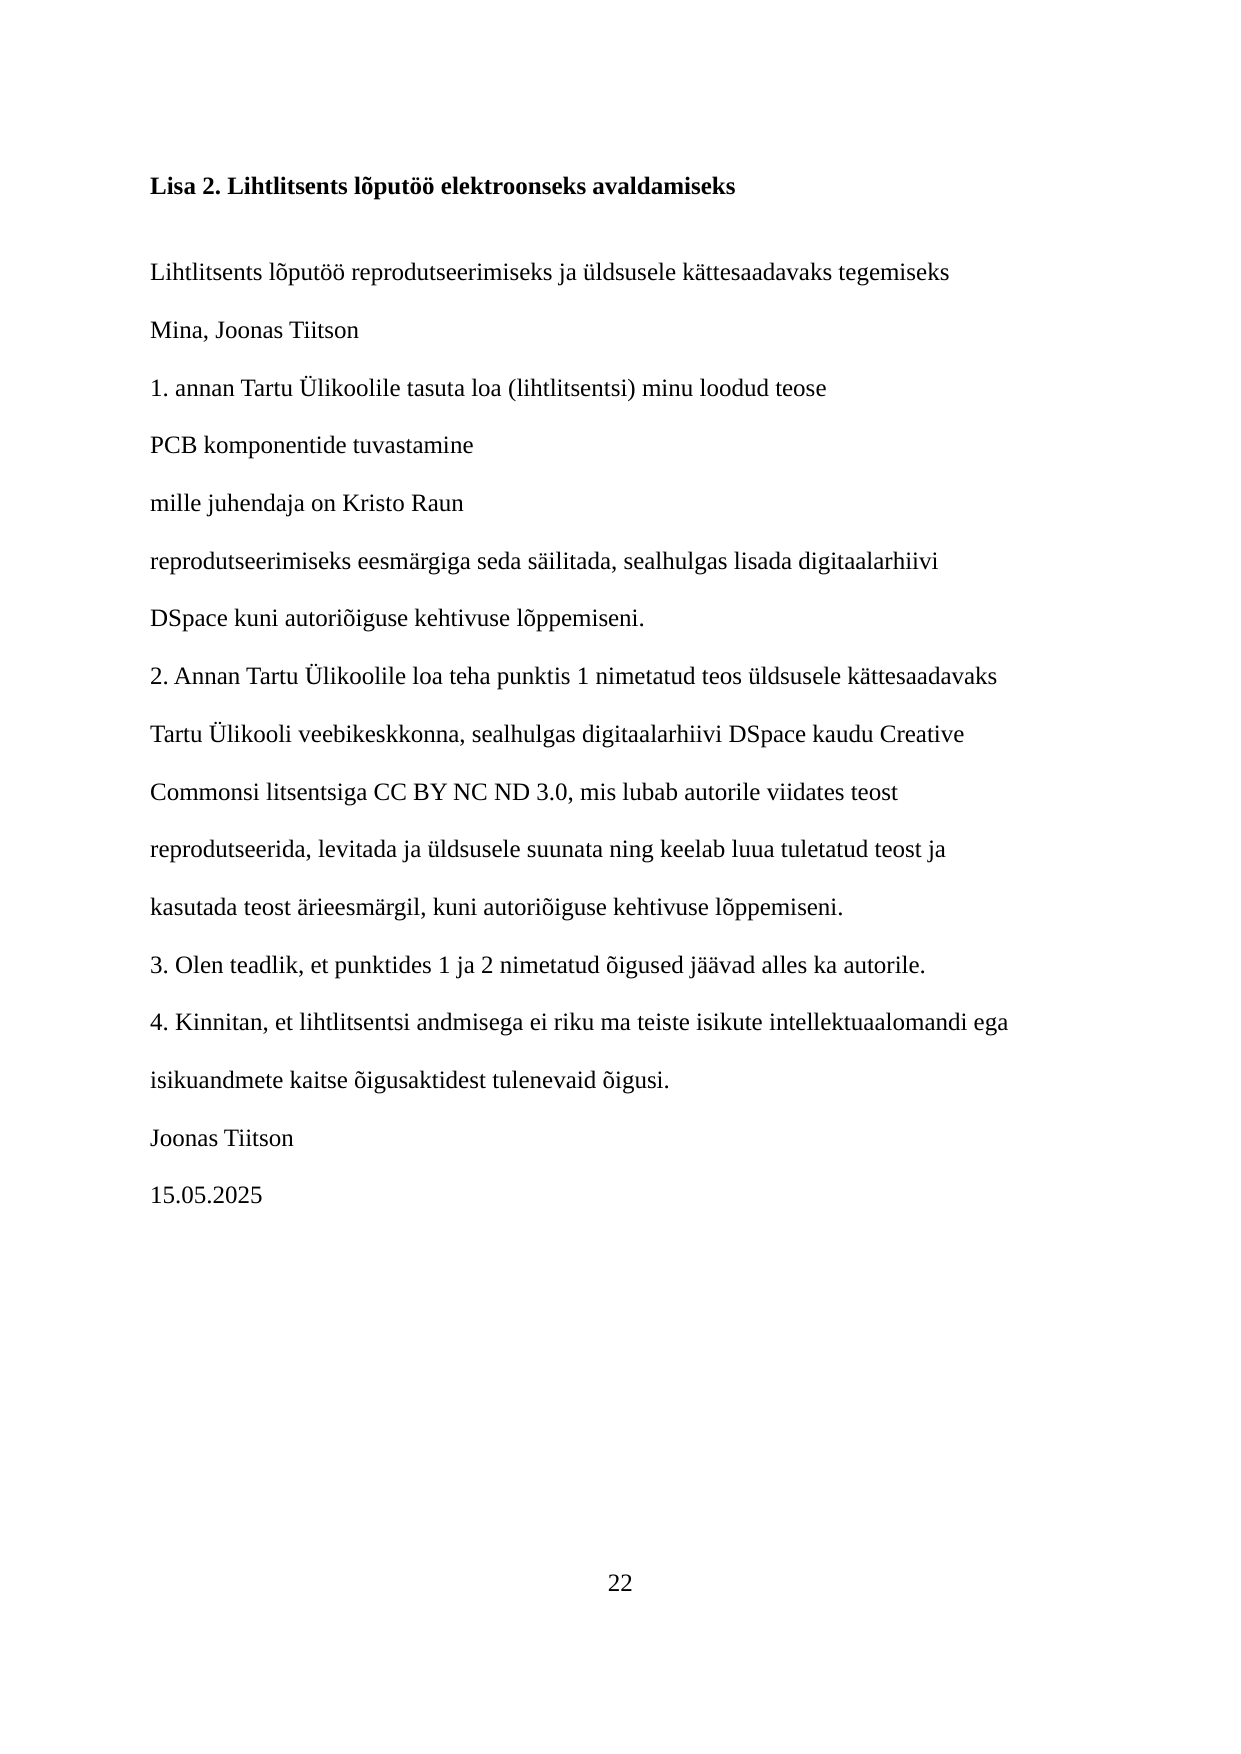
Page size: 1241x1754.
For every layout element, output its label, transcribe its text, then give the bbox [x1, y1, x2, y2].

text Commonsi litsentsiga CC BY NC ND 3.0, mis lubab autorile viidates teost [150, 777, 1090, 805]
text Joonas Tiitson [150, 1123, 1090, 1152]
text 1. annan Tartu Ülikoolile tasuta loa (lihtlitsentsi) minu loodud teose [150, 373, 1090, 401]
text PCB komponentide tuvastamine [150, 430, 1090, 459]
text isikuandmete kaitse õigusaktidest tulenevaid õigusi. [150, 1065, 1090, 1094]
text 15.05.2025 [150, 1181, 1090, 1209]
text DSpace kuni autoriõiguse kehtivuse lõppemiseni. [150, 603, 1090, 632]
text 2. Annan Tartu Ülikoolile loa teha punktis 1 nimetatud teos üldsusele kättesaadavaks [150, 661, 1090, 690]
text 3. Olen teadlik, et punktides 1 ja 2 nimetatud õigused jäävad alles ka autorile. [150, 950, 1090, 978]
subtitle Lisa 2. Lihtlitsents lõputöö elektroonseks avaldamiseks [150, 171, 1090, 199]
text 4. Kinnitan, et lihtlitsentsi andmisega ei riku ma teiste isikute intellektuaalomandi ega [150, 1007, 1090, 1036]
text Tartu Ülikooli veebikeskkonna, sealhulgas digitaalarhiivi DSpace kaudu Creative [150, 719, 1090, 748]
text reprodutseerimiseks eesmärgiga seda säilitada, sealhulgas lisada digitaalarhiivi [150, 546, 1090, 574]
text Mina, Joonas Tiitson [150, 315, 1090, 344]
text Lihtlitsents lõputöö reprodutseerimiseks ja üldsusele kättesaadavaks tegemiseks [150, 257, 1090, 286]
text kasutada teost ärieesmärgil, kuni autoriõiguse kehtivuse lõppemiseni. [150, 892, 1090, 921]
text reprodutseerida, levitada ja üldsusele suunata ning keelab luua tuletatud teost ja [150, 834, 1090, 863]
text mille juhendaja on Kristo Raun [150, 488, 1090, 517]
